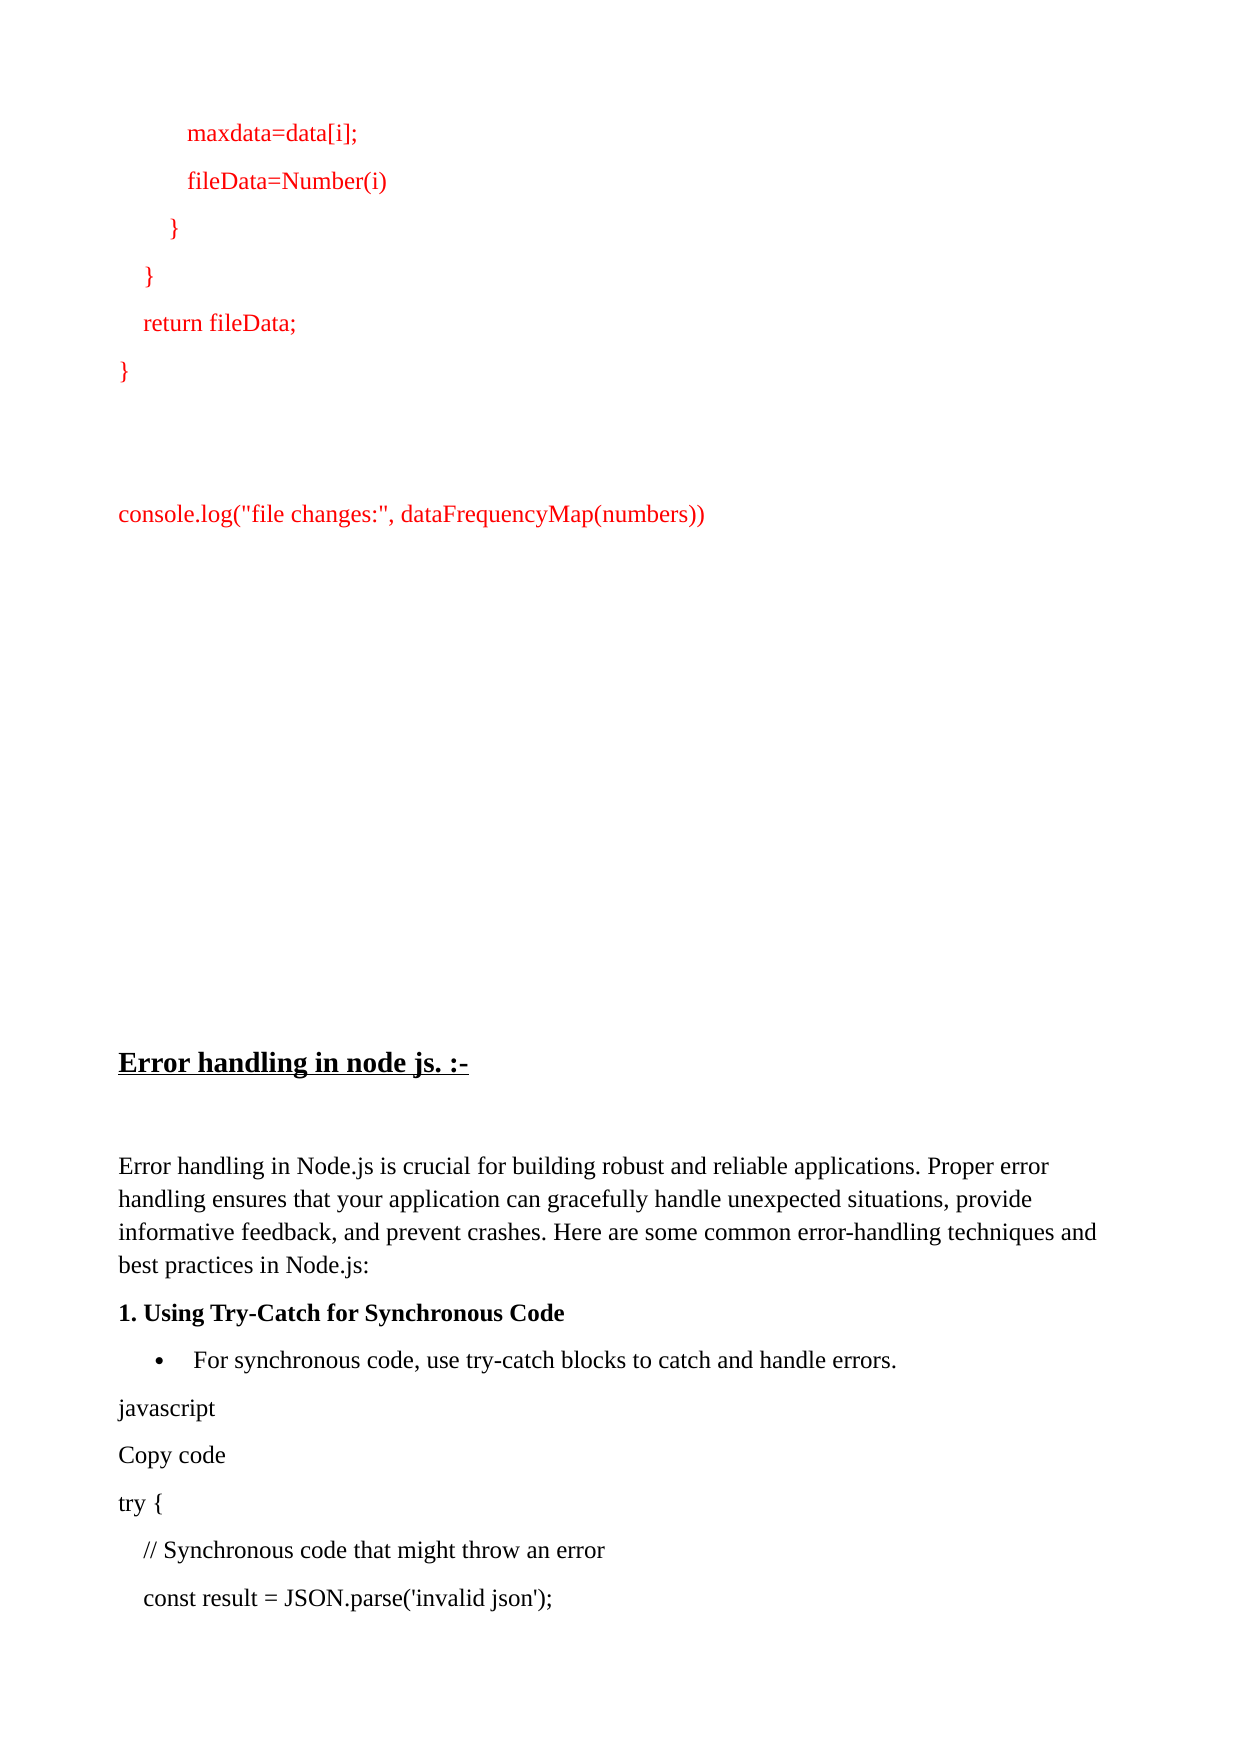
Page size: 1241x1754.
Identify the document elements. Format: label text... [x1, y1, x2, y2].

text return fileData; [118, 308, 1122, 337]
text Copy code [118, 1440, 1122, 1469]
text } [118, 356, 1122, 385]
text const result = JSON.parse('invalid json'); [118, 1583, 1122, 1612]
list For synchronous code, use try-catch blocks to catch and handle errors. [156, 1345, 1122, 1374]
text Error handling in node js. :- [118, 1045, 1122, 1078]
text } [118, 213, 1122, 242]
text } [118, 261, 1122, 290]
text 1. Using Try-Catch for Synchronous Code [118, 1298, 1122, 1326]
text console.log("file changes:", dataFrequencyMap(numbers)) [118, 499, 1122, 528]
text maxdata=data[i]; [118, 118, 1122, 147]
text // Synchronous code that might throw an error [118, 1536, 1122, 1564]
text javascript [118, 1393, 1122, 1422]
text try { [118, 1488, 1122, 1517]
text fileData=Number(i) [118, 166, 1122, 194]
text Error handling in Node.js is crucial for building robust and reliable applications. Proper error handling ensures that your application can gracefully handle unexpected situations, provide informative feedback, and prevent crashes. Here are some common error-handling techniques and best practices in Node.js: [118, 1151, 1122, 1279]
